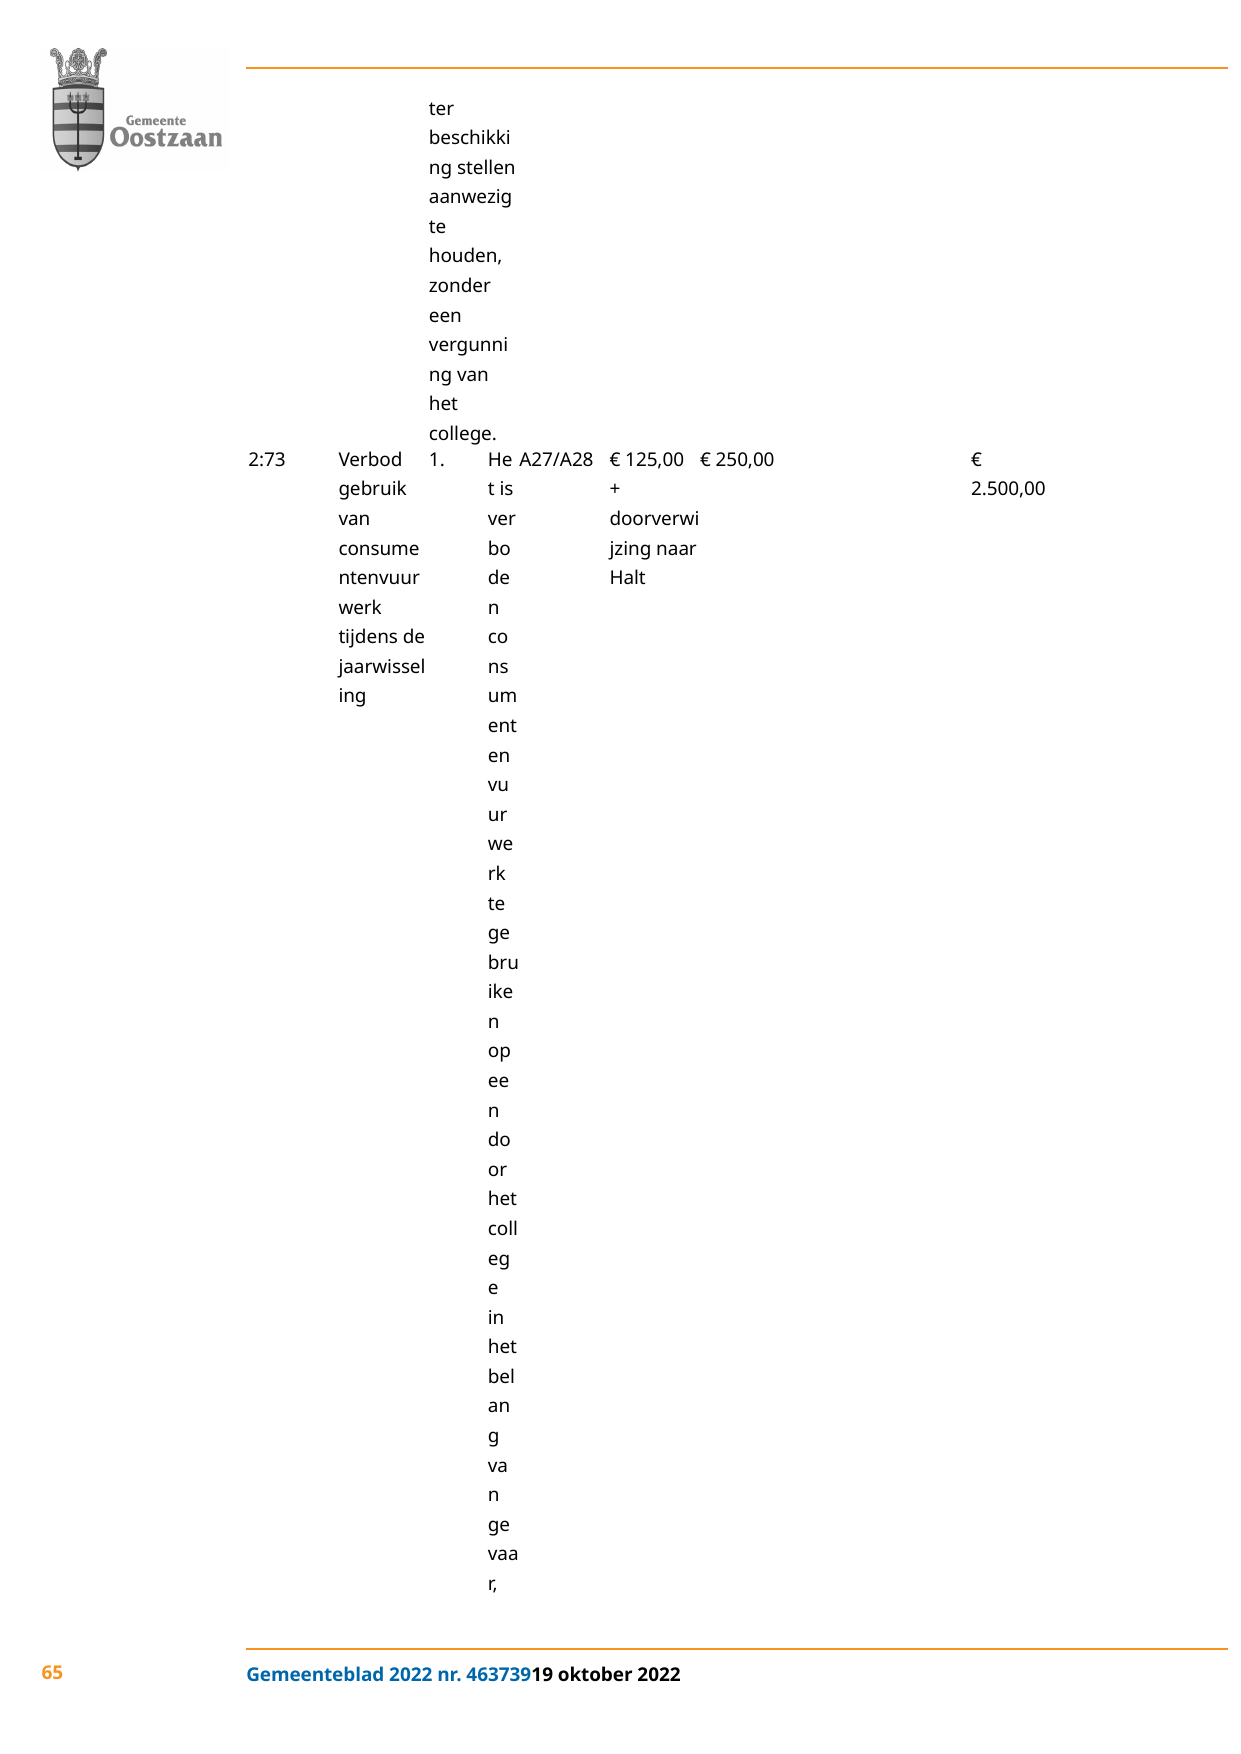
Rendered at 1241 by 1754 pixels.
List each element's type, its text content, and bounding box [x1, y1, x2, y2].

table_cell 2:73 [248, 446, 338, 1596]
table_cell ter beschikking stellen aanwezig te houden, zonder een vergunning van het college. [429, 95, 519, 446]
picture [41, 47, 231, 172]
table_cell [971, 95, 1061, 446]
table_cell € 125,00 + doorverwijzing naar Halt [609, 446, 700, 1596]
table_cell Verbod gebruik van consumentenvuurwerk tijdens de jaarwisseling [338, 446, 429, 1596]
table_cell [609, 95, 700, 446]
table_cell [248, 95, 338, 446]
table_cell [700, 95, 971, 446]
table_cell € 250,00 [700, 446, 971, 1596]
table_cell [338, 95, 429, 446]
table_cell [519, 95, 609, 446]
table_cell € 2.500,00 [971, 446, 1061, 1596]
table_cell Het is verboden consumentenvuurwerk te gebruiken op een door het college in het belang van gevaar, [429, 446, 519, 1596]
table_cell A27/A28 [519, 446, 609, 1596]
